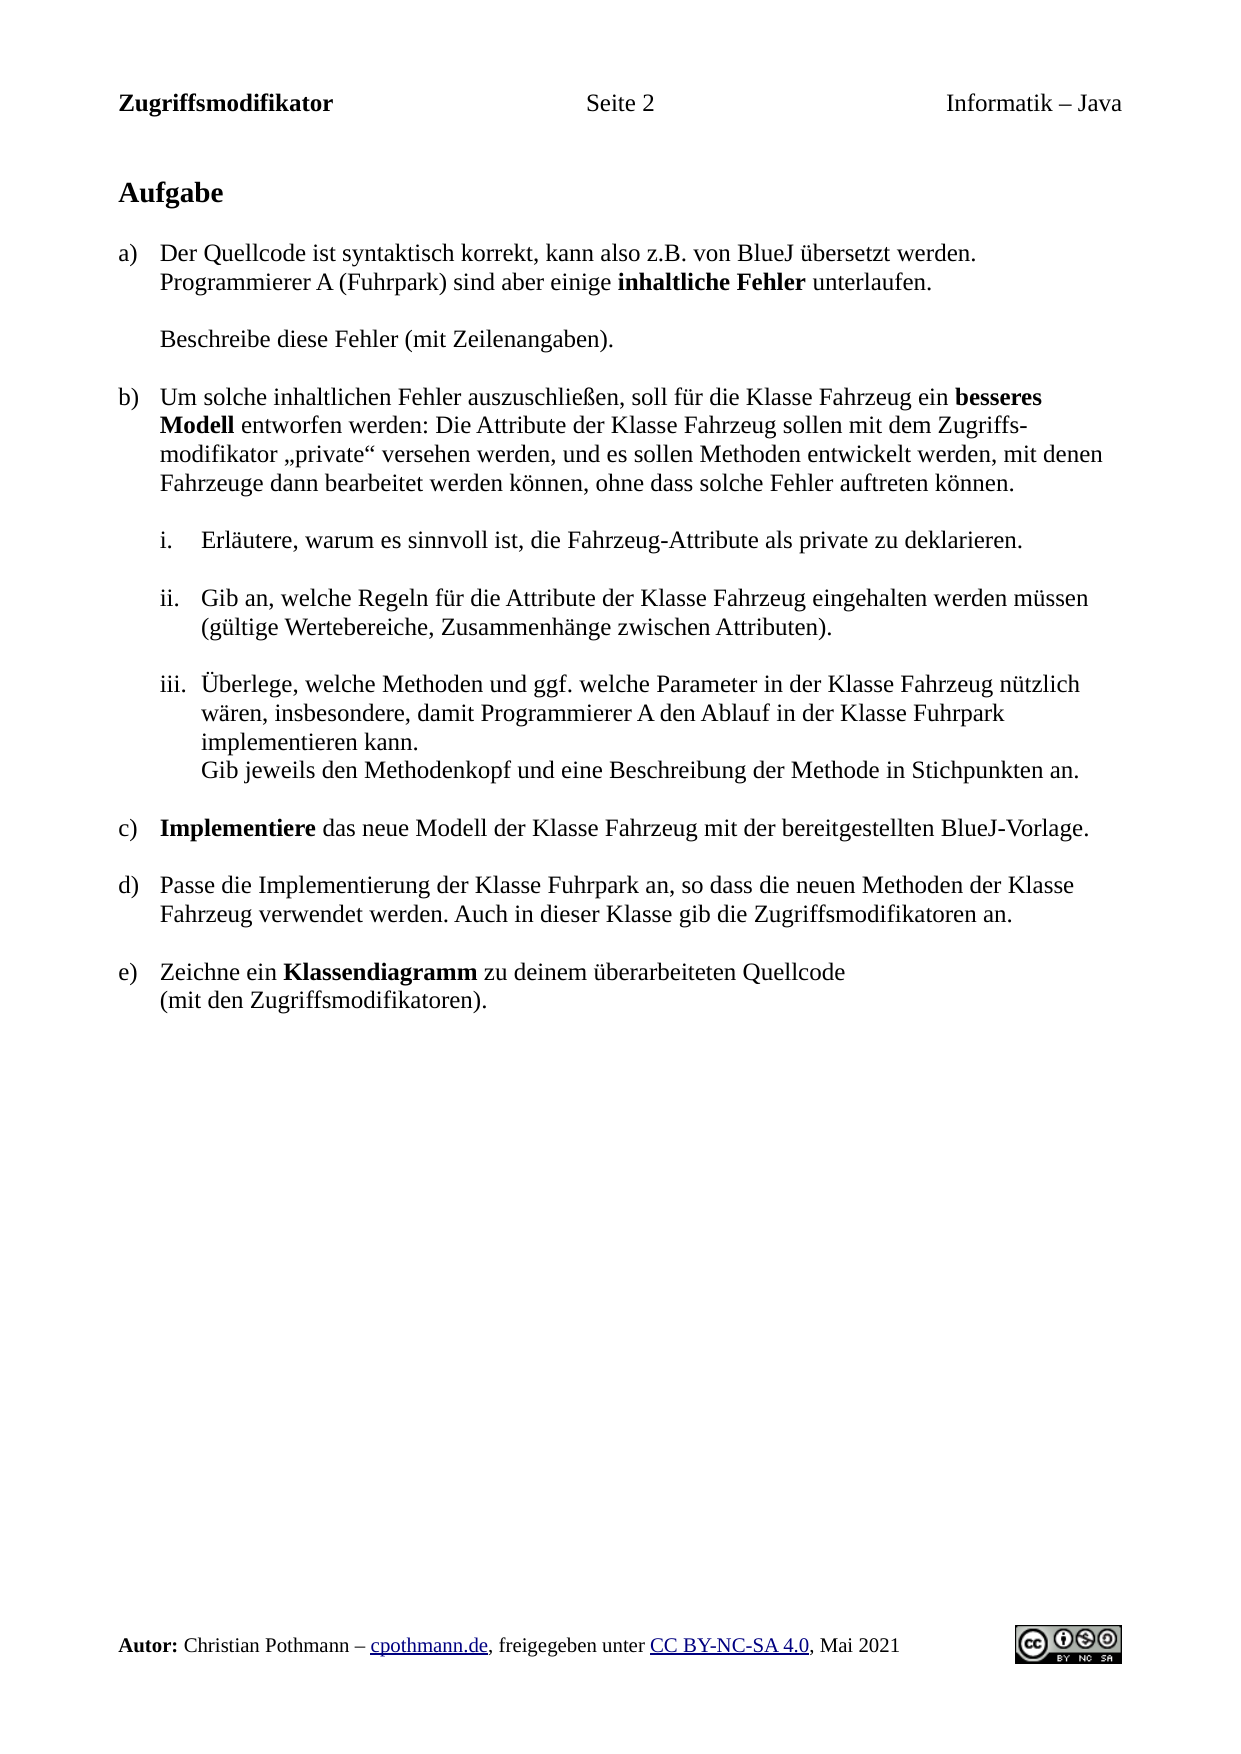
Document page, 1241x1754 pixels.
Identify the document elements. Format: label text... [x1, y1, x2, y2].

list Erläutere, warum es sinnvoll ist, die Fahrzeug-Attribute als private zu deklarieren. [159, 525, 1122, 554]
list Der Quellcode ist syntaktisch korrekt, kann also z.B. von BlueJ übersetzt werden. Programmierer A (Fuhrpark) sind aber einige inhaltliche Fehler unterlaufen. Beschreibe diese Fehler (mit Zeilenangaben). [118, 238, 1122, 353]
list Passe die Implementierung der Klasse Fuhrpark an, so dass die neuen Methoden der Klasse Fahrzeug verwendet werden. Auch in dieser Klasse gib die Zugriffsmodifikatoren an. [118, 870, 1122, 928]
text Autor: Christian Pothmann – cpothmann.de, freigegeben unter CC BY-NC-SA 4.0, Mai 2021 [118, 1632, 1015, 1657]
list Implementiere das neue Modell der Klasse Fahrzeug mit der bereitgestellten BlueJ-Vorlage. [118, 813, 1122, 842]
list Gib an, welche Regeln für die Attribute der Klasse Fahrzeug eingehalten werden müssen (gültige Wertebereiche, Zusammenhänge zwischen Attributen). [159, 583, 1122, 640]
list Zeichne ein Klassendiagramm zu deinem überarbeiteten Quellcode (mit den Zugriffsmodifikatoren). [118, 957, 1122, 1014]
text Aufgabe [118, 176, 1122, 209]
list Überlege, welche Methoden und ggf. welche Parameter in der Klasse Fahrzeug nützlich wären, insbesondere, damit Programmierer A den Ablauf in der Klasse Fuhrpark implementieren kann. Gib jeweils den Methodenkopf und eine Beschreibung der Methode in Stichpunkten an. [159, 669, 1122, 784]
list Um solche inhaltlichen Fehler auszuschließen, soll für die Klasse Fahrzeug ein besseres Modell entworfen werden: Die Attribute der Klasse Fahrzeug sollen mit dem Zugriffs-modifikator „private“ versehen werden, und es sollen Methoden entwickelt werden, mit denen Fahrzeuge dann bearbeitet werden können, ohne dass solche Fehler auftreten können. [118, 382, 1122, 497]
picture [1015, 1625, 1122, 1664]
